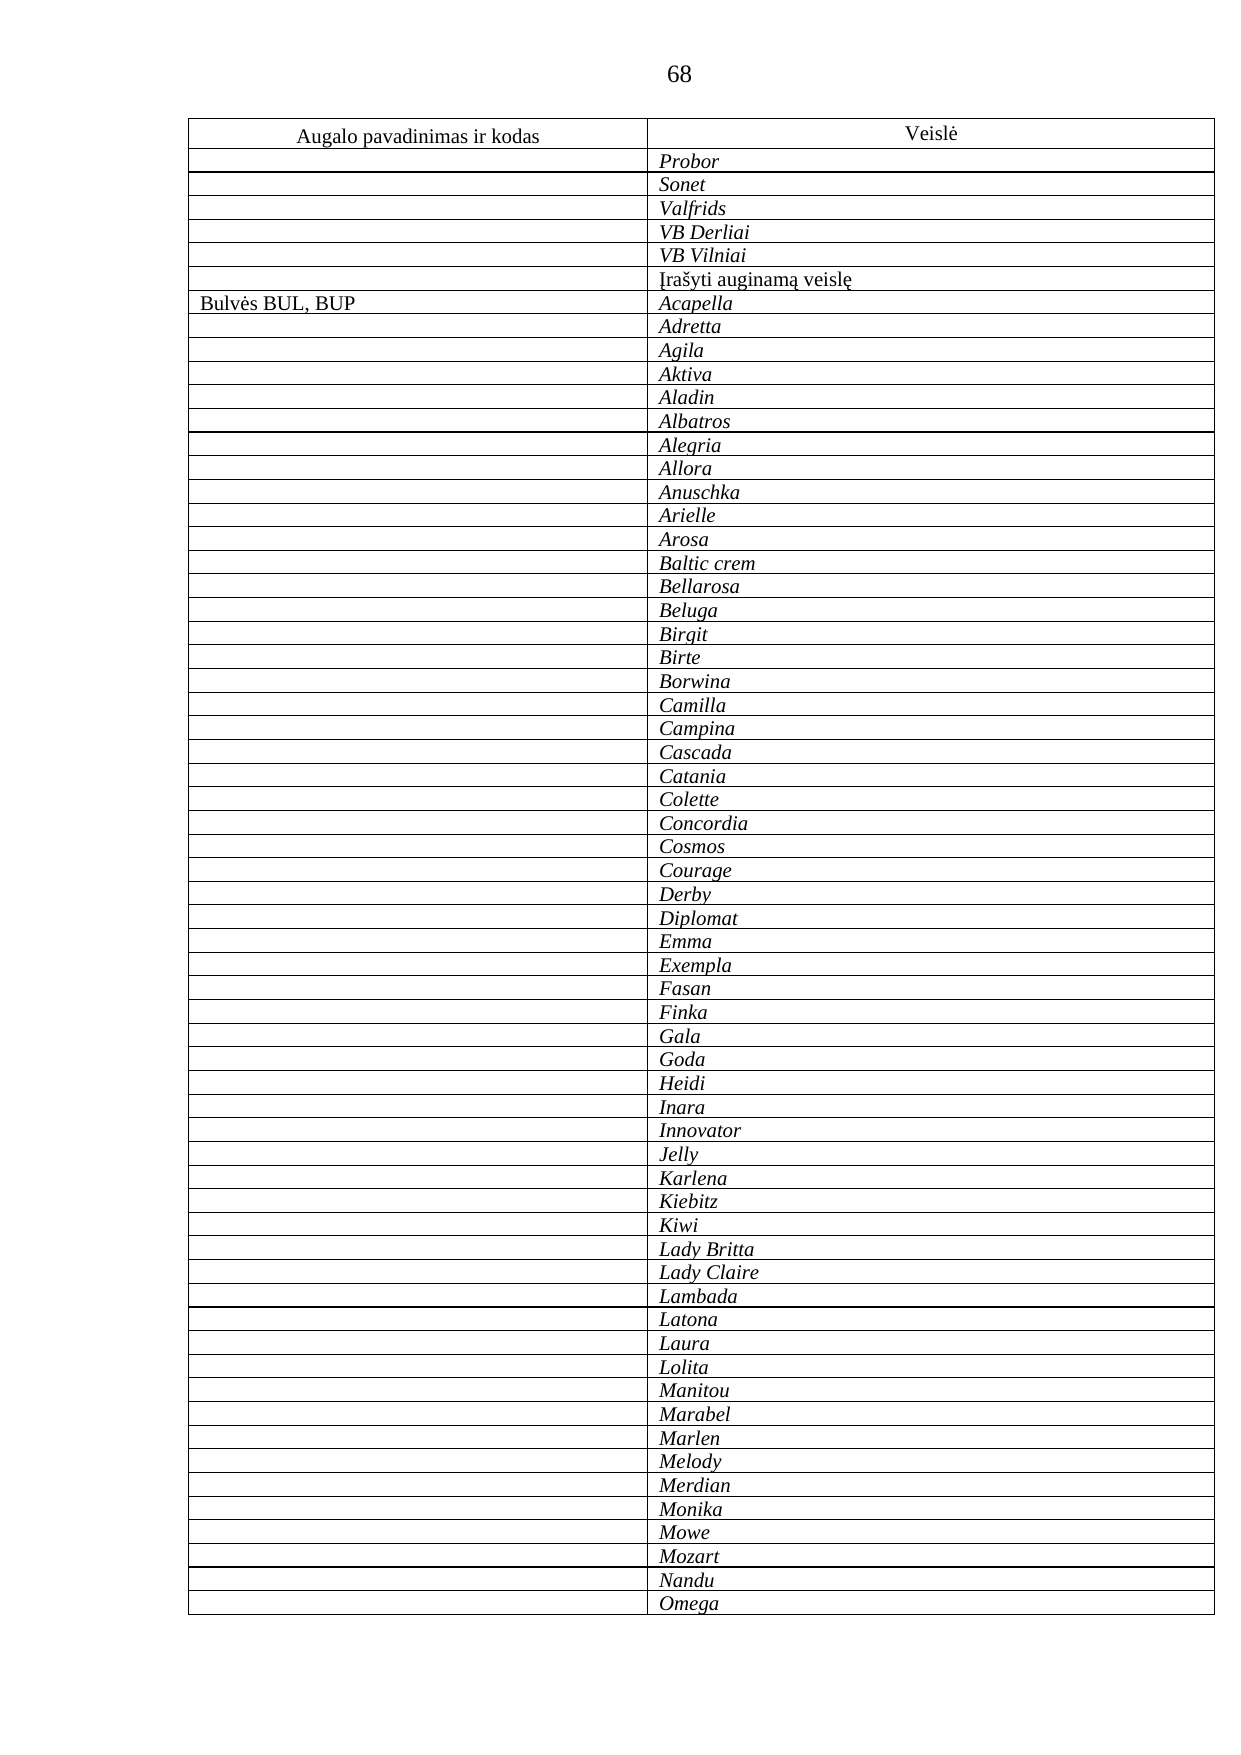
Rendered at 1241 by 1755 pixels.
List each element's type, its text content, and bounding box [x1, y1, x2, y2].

table_cell [189, 1095, 647, 1117]
table_cell [189, 1260, 647, 1283]
table_cell [189, 929, 647, 952]
table_cell Alegria [648, 433, 1214, 455]
table_cell Arielle [648, 504, 1214, 526]
table_cell Valfrids [648, 196, 1214, 219]
table_cell Marlen [648, 1426, 1214, 1448]
table_cell Įrašyti auginamą veislę [648, 267, 1214, 289]
table_cell [189, 314, 647, 337]
table_cell Baltic crem [648, 551, 1214, 573]
table_cell Monika [648, 1497, 1214, 1519]
table_cell VB Vilniai [648, 243, 1214, 266]
table_cell [189, 716, 647, 739]
table_cell Beluga [648, 598, 1214, 621]
table_cell Birte [648, 645, 1214, 668]
table_cell [189, 196, 647, 219]
table_cell Finka [648, 1000, 1214, 1023]
table_cell [189, 1308, 647, 1330]
table_cell Lolita [648, 1355, 1214, 1377]
table_cell Merdian [648, 1473, 1214, 1496]
table_cell [189, 574, 647, 597]
table_cell [189, 1213, 647, 1235]
table_cell Lambada [648, 1284, 1214, 1306]
table_cell Cascada [648, 740, 1214, 762]
table_cell [189, 787, 647, 810]
table_cell Mowe [648, 1520, 1214, 1543]
table_cell [189, 645, 647, 668]
table_cell [189, 1189, 647, 1212]
table_cell [189, 1118, 647, 1141]
table_cell Innovator [648, 1118, 1214, 1141]
table_cell [189, 953, 647, 975]
table_cell [189, 527, 647, 550]
table_cell Melody [648, 1449, 1214, 1472]
table_cell Cosmos [648, 835, 1214, 857]
table_cell [189, 551, 647, 573]
table_cell Camilla [648, 693, 1214, 715]
table_cell Agila [648, 338, 1214, 361]
table_cell Inara [648, 1095, 1214, 1117]
table_cell [189, 740, 647, 762]
table_cell Marabel [648, 1402, 1214, 1424]
table_cell [189, 267, 647, 289]
table_cell Jelly [648, 1142, 1214, 1164]
table_header Veislė [648, 119, 1214, 148]
table_cell [189, 480, 647, 502]
table_cell [189, 385, 647, 408]
table_cell Lady Britta [648, 1236, 1214, 1259]
table_cell Concordia [648, 811, 1214, 833]
table_cell Exempla [648, 953, 1214, 975]
table_cell Arosa [648, 527, 1214, 550]
table_cell [189, 1071, 647, 1093]
table_cell [189, 669, 647, 692]
table_cell [189, 1497, 647, 1519]
table_cell Goda [648, 1047, 1214, 1070]
table_cell Borwina [648, 669, 1214, 692]
table_cell Latona [648, 1308, 1214, 1330]
table_cell Nandu [648, 1568, 1214, 1590]
table_cell Laura [648, 1331, 1214, 1354]
table_cell [189, 693, 647, 715]
table_cell [189, 1402, 647, 1424]
table_header Augalo pavadinimas ir kodas [189, 119, 647, 148]
table_cell [189, 1047, 647, 1070]
table_cell Probor [648, 149, 1214, 171]
table_cell [189, 220, 647, 242]
table_cell Anuschka [648, 480, 1214, 502]
table_cell [189, 1449, 647, 1472]
table_cell [189, 764, 647, 786]
table_cell Bulvės BUL, BUP [189, 291, 647, 313]
table_cell [189, 1426, 647, 1448]
table_cell Aktiva [648, 362, 1214, 384]
table_cell [189, 1544, 647, 1566]
table_cell Manitou [648, 1378, 1214, 1401]
table_cell Kiebitz [648, 1189, 1214, 1212]
table_cell [189, 622, 647, 644]
table_cell [189, 882, 647, 904]
table_cell Adretta [648, 314, 1214, 337]
table_cell [189, 1166, 647, 1188]
table_cell [189, 1284, 647, 1306]
table_cell Birgit [648, 622, 1214, 644]
table_cell [189, 1142, 647, 1164]
table_cell [189, 905, 647, 928]
table_cell [189, 976, 647, 999]
table_cell [189, 173, 647, 195]
table_cell [189, 1473, 647, 1496]
table_cell Omega [648, 1591, 1214, 1614]
table_cell [189, 1378, 647, 1401]
table_cell [189, 433, 647, 455]
table_cell Derby [648, 882, 1214, 904]
table_cell [189, 243, 647, 266]
table_cell Acapella [648, 291, 1214, 313]
table_cell [189, 409, 647, 431]
table_cell VB Derliai [648, 220, 1214, 242]
table_cell Heidi [648, 1071, 1214, 1093]
table_cell [189, 811, 647, 833]
table_cell Kiwi [648, 1213, 1214, 1235]
table_cell [189, 504, 647, 526]
table_cell Sonet [648, 173, 1214, 195]
table_cell [189, 456, 647, 479]
table_cell [189, 835, 647, 857]
table_cell Diplomat [648, 905, 1214, 928]
table_cell [189, 1024, 647, 1046]
table_cell Fasan [648, 976, 1214, 999]
table_cell [189, 1331, 647, 1354]
table_cell [189, 1355, 647, 1377]
table_cell Lady Claire [648, 1260, 1214, 1283]
table_cell Gala [648, 1024, 1214, 1046]
table_cell Aladin [648, 385, 1214, 408]
table_cell Colette [648, 787, 1214, 810]
table_cell Campina [648, 716, 1214, 739]
table_cell Courage [648, 858, 1214, 881]
table_cell [189, 1591, 647, 1614]
table_cell Allora [648, 456, 1214, 479]
table_cell Albatros [648, 409, 1214, 431]
table_cell Karlena [648, 1166, 1214, 1188]
table_cell [189, 149, 647, 171]
table_cell [189, 1520, 647, 1543]
table_cell [189, 362, 647, 384]
table_cell Emma [648, 929, 1214, 952]
table_cell [189, 1000, 647, 1023]
table_cell [189, 858, 647, 881]
table_cell [189, 1568, 647, 1590]
table_cell Catania [648, 764, 1214, 786]
table_cell [189, 598, 647, 621]
table_cell [189, 1236, 647, 1259]
table_cell Mozart [648, 1544, 1214, 1566]
table_cell [189, 338, 647, 361]
table_cell Bellarosa [648, 574, 1214, 597]
